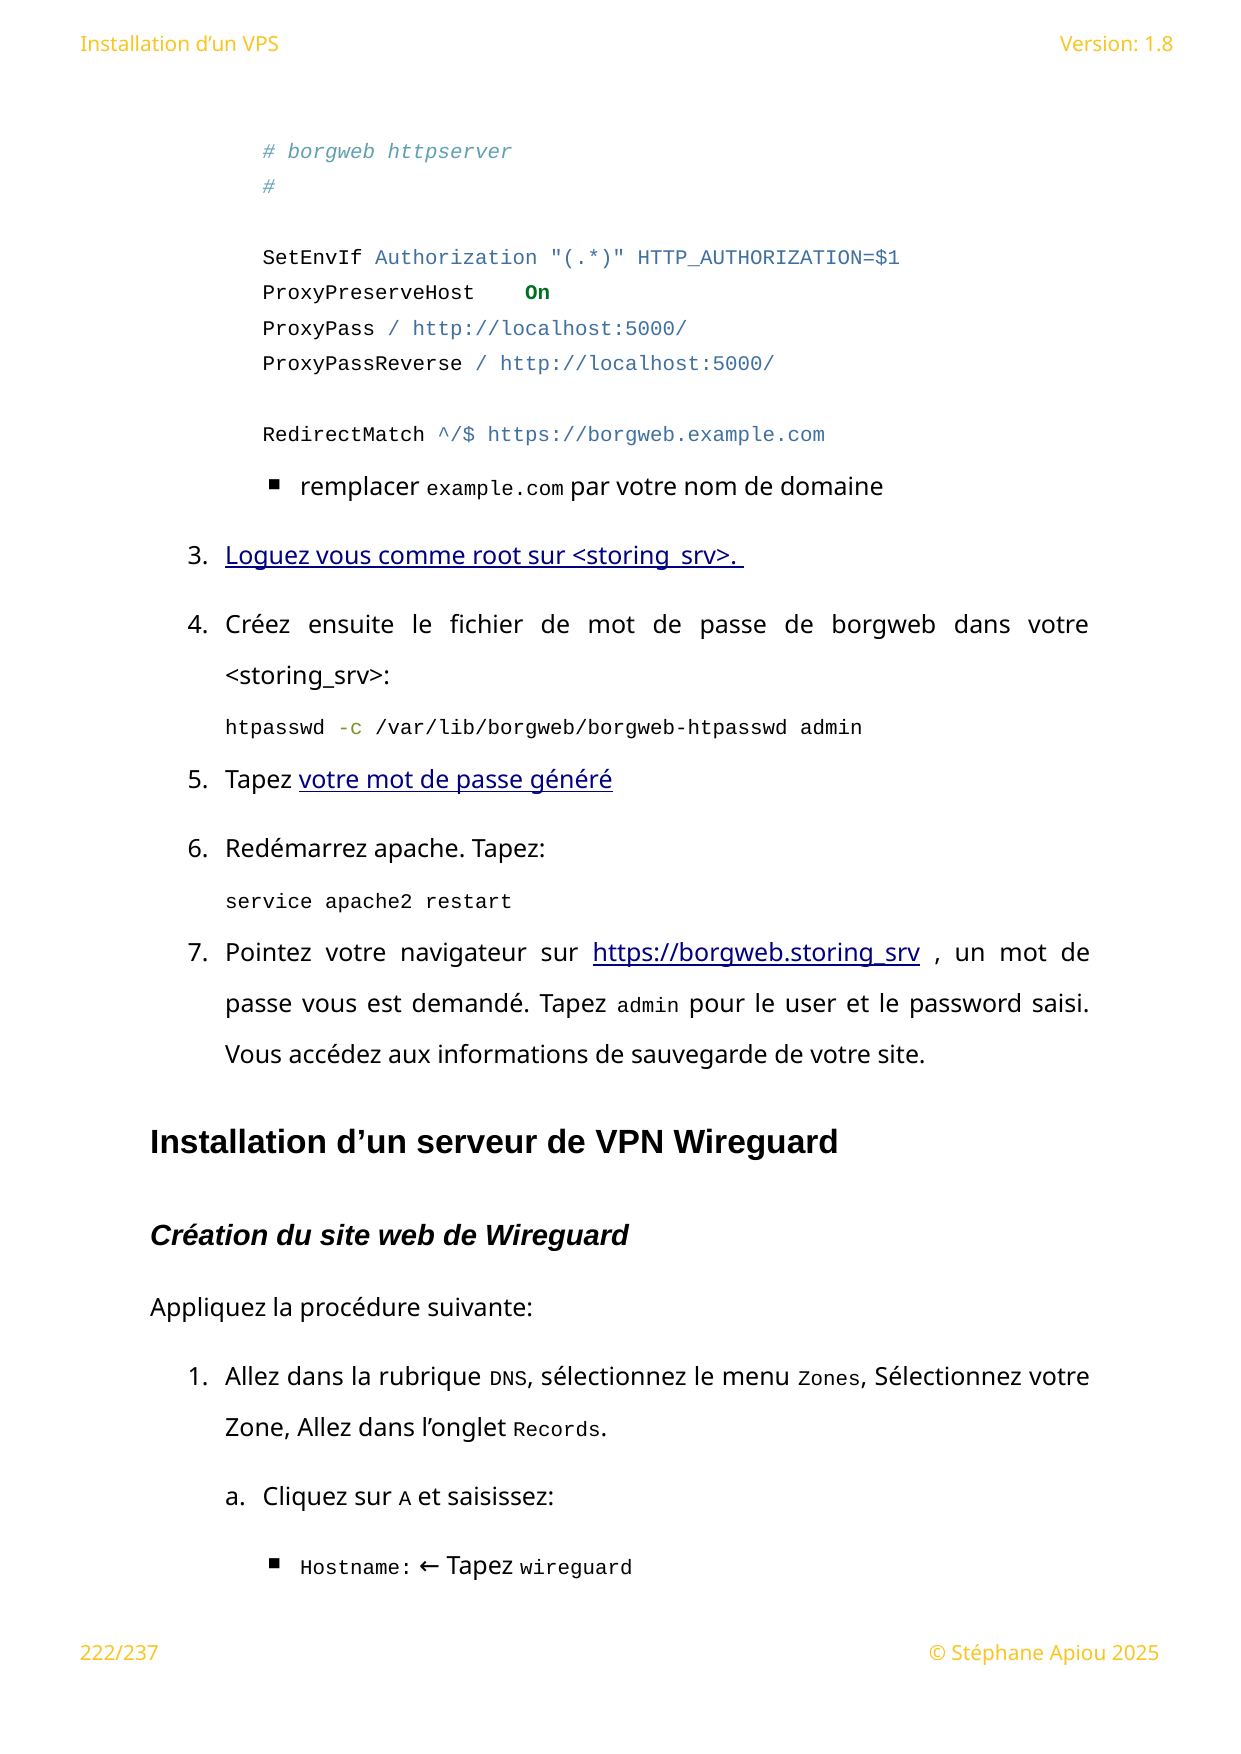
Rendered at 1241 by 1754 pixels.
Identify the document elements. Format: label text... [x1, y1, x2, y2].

list remplacer example.com par votre nom de domaine [262, 468, 1090, 502]
list ProxyPass / http://localhost:5000/ [225, 318, 1090, 341]
list RedirectMatch ^/$ https://borgweb.example.com [225, 424, 1090, 448]
list ProxyPreserveHost On [225, 282, 1090, 306]
list # borgweb httpserver [225, 141, 1090, 164]
list Cliquez sur A et saisissez: [225, 1478, 1090, 1512]
text Appliquez la procédure suivante: [150, 1289, 1090, 1323]
list service apache2 restart [187, 891, 1090, 914]
subtitle Installation d’un serveur de VPN Wireguard [150, 1122, 1090, 1161]
list # [225, 176, 1090, 200]
list Pointez votre navigateur sur https://borgweb.storing_srv , un mot de passe vous est demandé. Tapez admin pour le user et le password saisi. Vous accédez aux informations de sauvegarde de votre site. [187, 935, 1090, 1071]
list SetEnvIf Authorization "(.*)" HTTP_AUTHORIZATION=$1 [225, 247, 1090, 271]
list htpasswd -c /var/lib/borgweb/borgweb-htpasswd admin [187, 717, 1090, 741]
list Tapez votre mot de passe généré [187, 762, 1090, 796]
list ProxyPassReverse / http://localhost:5000/ [225, 353, 1090, 377]
list Loguez vous comme root sur <storing_srv>. [187, 537, 1090, 571]
list Créez ensuite le fichier de mot de passe de borgweb dans votre <storing_srv>: [187, 606, 1090, 691]
list Redémarrez apache. Tapez: [187, 831, 1090, 865]
list Allez dans la rubrique DNS, sélectionnez le menu Zones, Sélectionnez votre Zone, Allez dans l’onglet Records. [187, 1358, 1090, 1443]
subtitle Création du site web de Wireguard [150, 1218, 1090, 1251]
list Hostname: ← Tapez wireguard [262, 1547, 1090, 1581]
